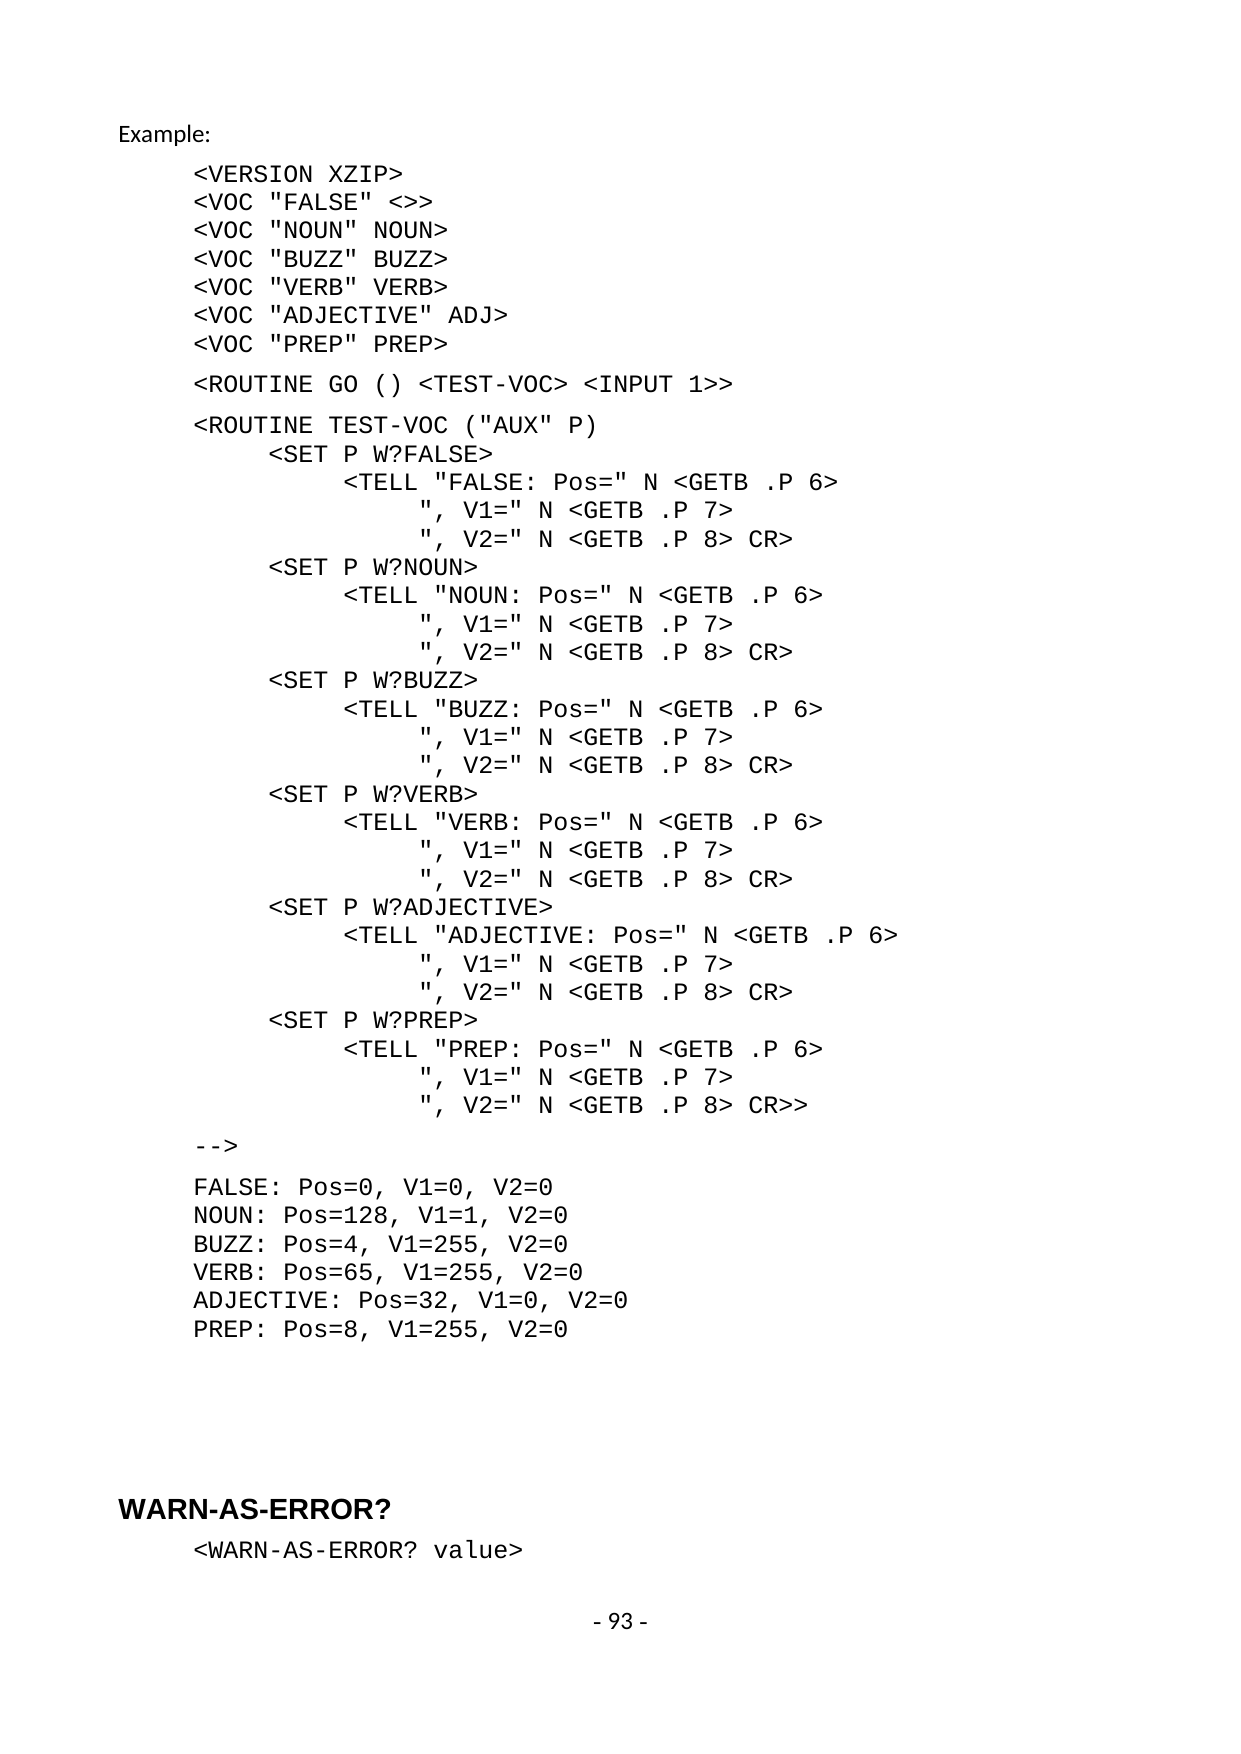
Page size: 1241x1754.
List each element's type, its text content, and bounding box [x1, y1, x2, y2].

subtitle WARN-AS-ERROR? [118, 1492, 1122, 1526]
text <WARN-AS-ERROR? value> [118, 1538, 1122, 1566]
text <VERSION XZIP> <VOC "FALSE" <>> <VOC "NOUN" NOUN> <VOC "BUZZ" BUZZ> <VOC "VERB" VERB> <VOC "ADJECTIVE" ADJ> <VOC "PREP" PREP> [118, 161, 1122, 359]
text <ROUTINE GO () <TEST-VOC> <INPUT 1>> [193, 372, 1122, 400]
text FALSE: Pos=0, V1=0, V2=0 NOUN: Pos=128, V1=1, V2=0 BUZZ: Pos=4, V1=255, V2=0 VERB: Pos=65, V1=255, V2=0 ADJECTIVE: Pos=32, V1=0, V2=0 PREP: Pos=8, V1=255, V2=0 [118, 1174, 1122, 1344]
text Example: [118, 118, 1122, 149]
text --> [193, 1134, 1122, 1162]
text <ROUTINE TEST-VOC ("AUX" P) <SET P W?FALSE> <TELL "FALSE: Pos=" N <GETB .P 6> ", V1=" N <GETB .P 7> ", V2=" N <GETB .P 8> CR> <SET P W?NOUN> <TELL "NOUN: Pos=" N <GETB .P 6> ", V1=" N <GETB .P 7> ", V2=" N <GETB .P 8> CR> <SET P W?BUZZ> <TELL "BUZZ: Pos=" N <GETB .P 6> ", V1=" N <GETB .P 7> ", V2=" N <GETB .P 8> CR> <SET P W?VERB> <TELL "VERB: Pos=" N <GETB .P 6> ", V1=" N <GETB .P 7> ", V2=" N <GETB .P 8> CR> <SET P W?ADJECTIVE> <TELL "ADJECTIVE: Pos=" N <GETB .P 6> ", V1=" N <GETB .P 7> ", V2=" N <GETB .P 8> CR> <SET P W?PREP> <TELL "PREP: Pos=" N <GETB .P 6> ", V1=" N <GETB .P 7> ", V2=" N <GETB .P 8> CR>> [118, 413, 1122, 1121]
